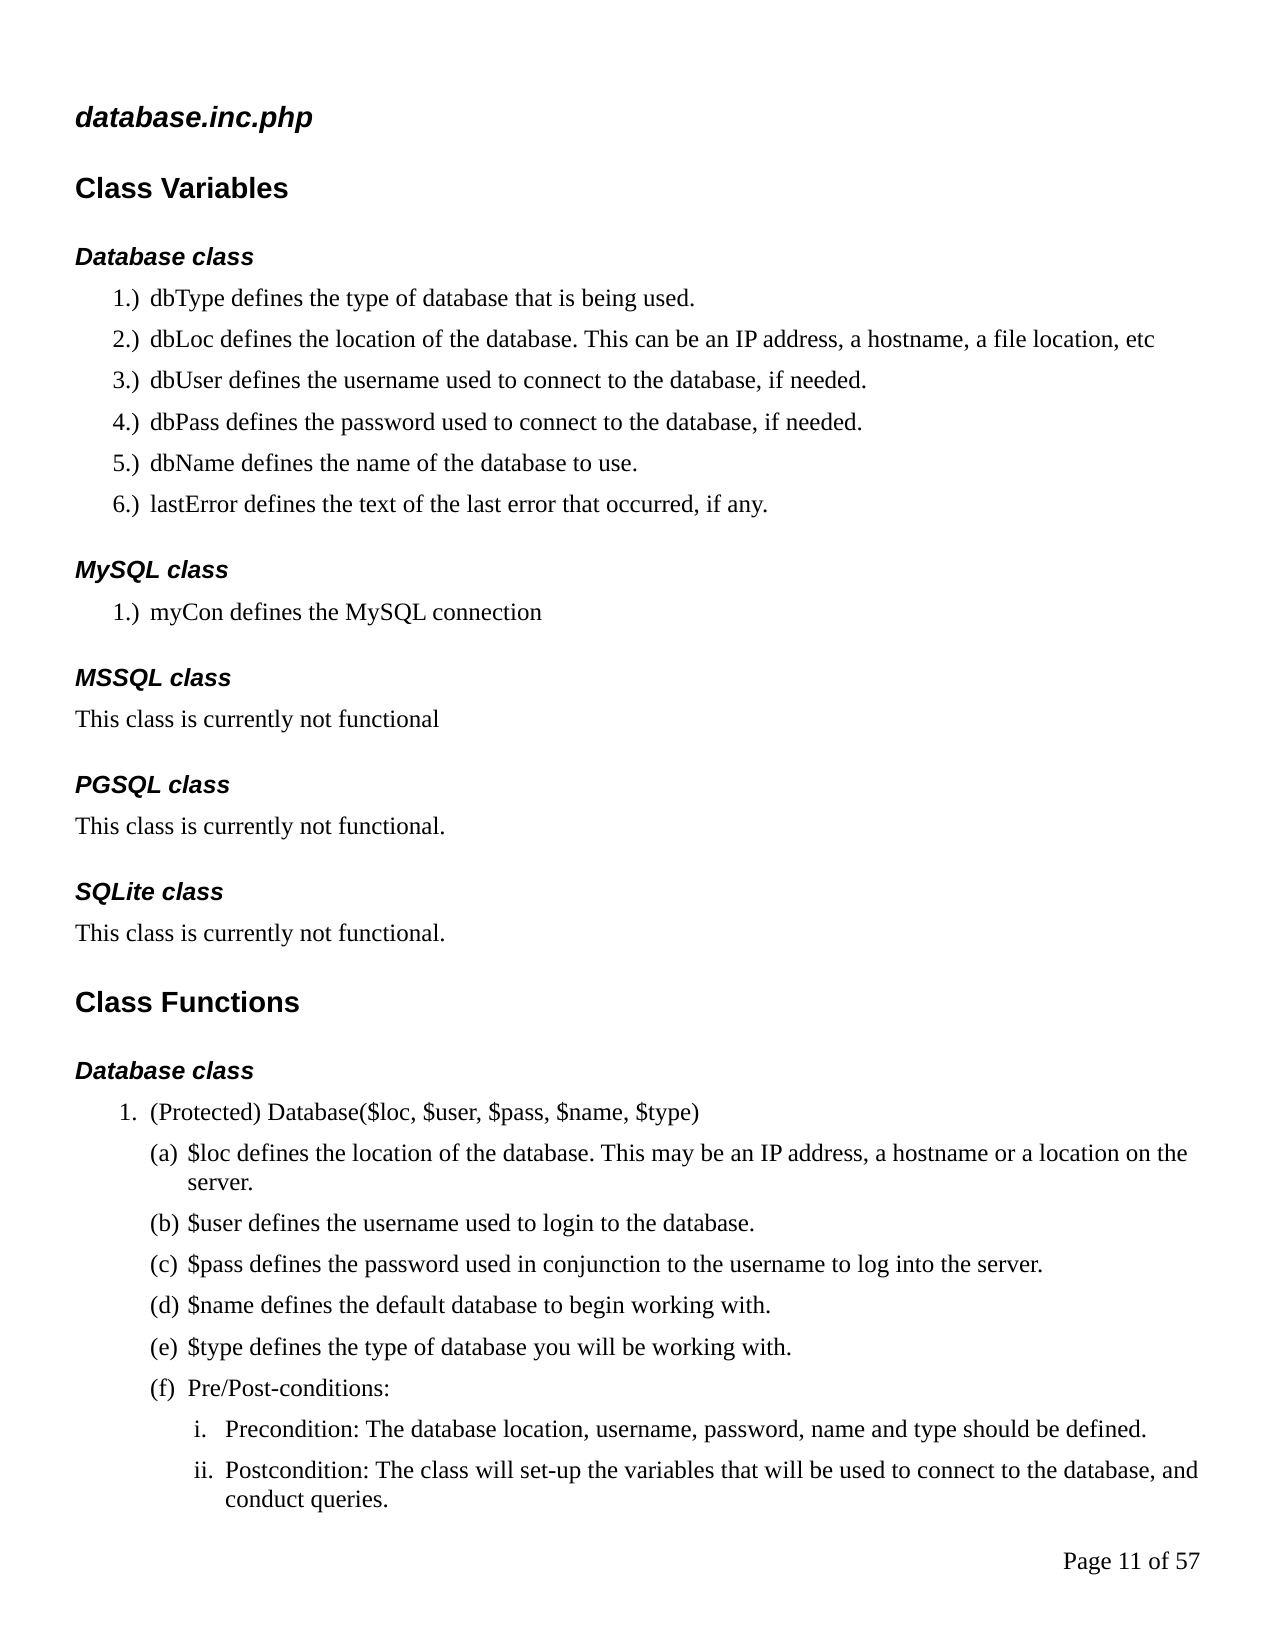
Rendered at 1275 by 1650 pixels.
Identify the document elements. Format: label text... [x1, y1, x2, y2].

list dbPass defines the password used to connect to the database, if needed. [112, 407, 1200, 436]
subtitle MySQL class [75, 556, 1200, 584]
subtitle database.inc.php [75, 100, 1200, 133]
list dbLoc defines the location of the database. This can be an IP address, a hostname, a file location, etc [112, 324, 1200, 353]
list $type defines the type of database you will be working with. [150, 1332, 1200, 1361]
list $pass defines the password used in conjunction to the username to log into the server. [150, 1249, 1200, 1278]
list dbName defines the name of the database to use. [112, 448, 1200, 477]
subtitle MSSQL class [75, 663, 1200, 691]
subtitle Class Functions [75, 985, 1200, 1018]
text This class is currently not functional. [75, 811, 1200, 840]
text This class is currently not functional [75, 704, 1200, 733]
subtitle Database class [75, 1056, 1200, 1084]
list dbType defines the type of database that is being used. [112, 283, 1200, 312]
list myCon defines the MySQL connection [112, 597, 1200, 625]
subtitle Class Variables [75, 171, 1200, 204]
list Pre/Post-conditions: [150, 1373, 1200, 1402]
list dbUser defines the username used to connect to the database, if needed. [112, 366, 1200, 394]
list (Protected) Database($loc, $user, $pass, $name, $type) [112, 1097, 1200, 1126]
list $name defines the default database to begin working with. [150, 1291, 1200, 1319]
subtitle Database class [75, 242, 1200, 271]
text This class is currently not functional. [75, 918, 1200, 947]
list $loc defines the location of the database. This may be an IP address, a hostname or a location on the server. [150, 1138, 1200, 1196]
list $user defines the username used to login to the database. [150, 1208, 1200, 1237]
subtitle SQLite class [75, 877, 1200, 906]
subtitle PGSQL class [75, 770, 1200, 799]
list Precondition: The database location, username, password, name and type should be defined. [187, 1414, 1200, 1443]
list lastError defines the text of the last error that occurred, if any. [112, 489, 1200, 518]
list Postcondition: The class will set-up the variables that will be used to connect to the database, and conduct queries. [187, 1456, 1200, 1513]
